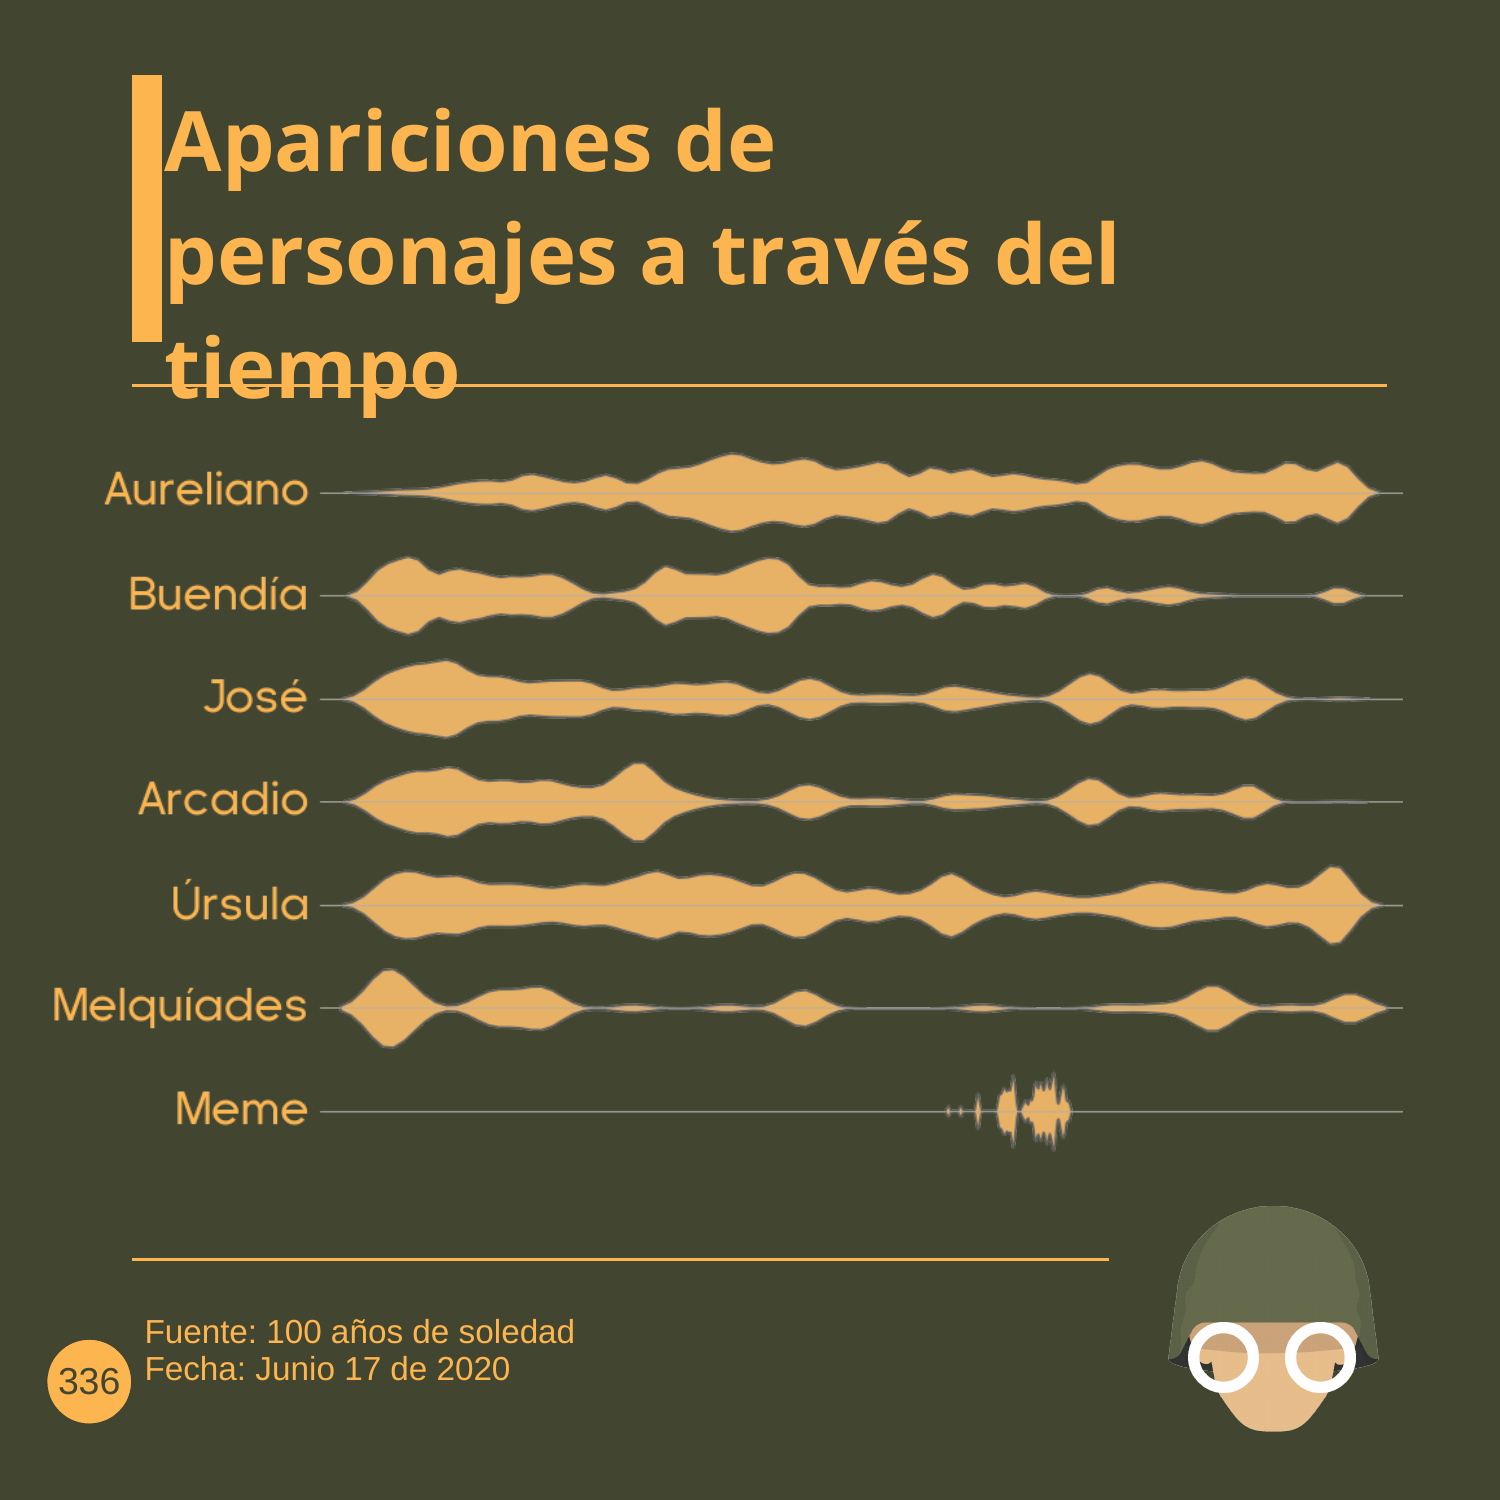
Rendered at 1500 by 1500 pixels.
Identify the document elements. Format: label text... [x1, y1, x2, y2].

text_box Apariciones de personajes a través del tiempo [149, 75, 1171, 357]
picture [52, 450, 1410, 1500]
